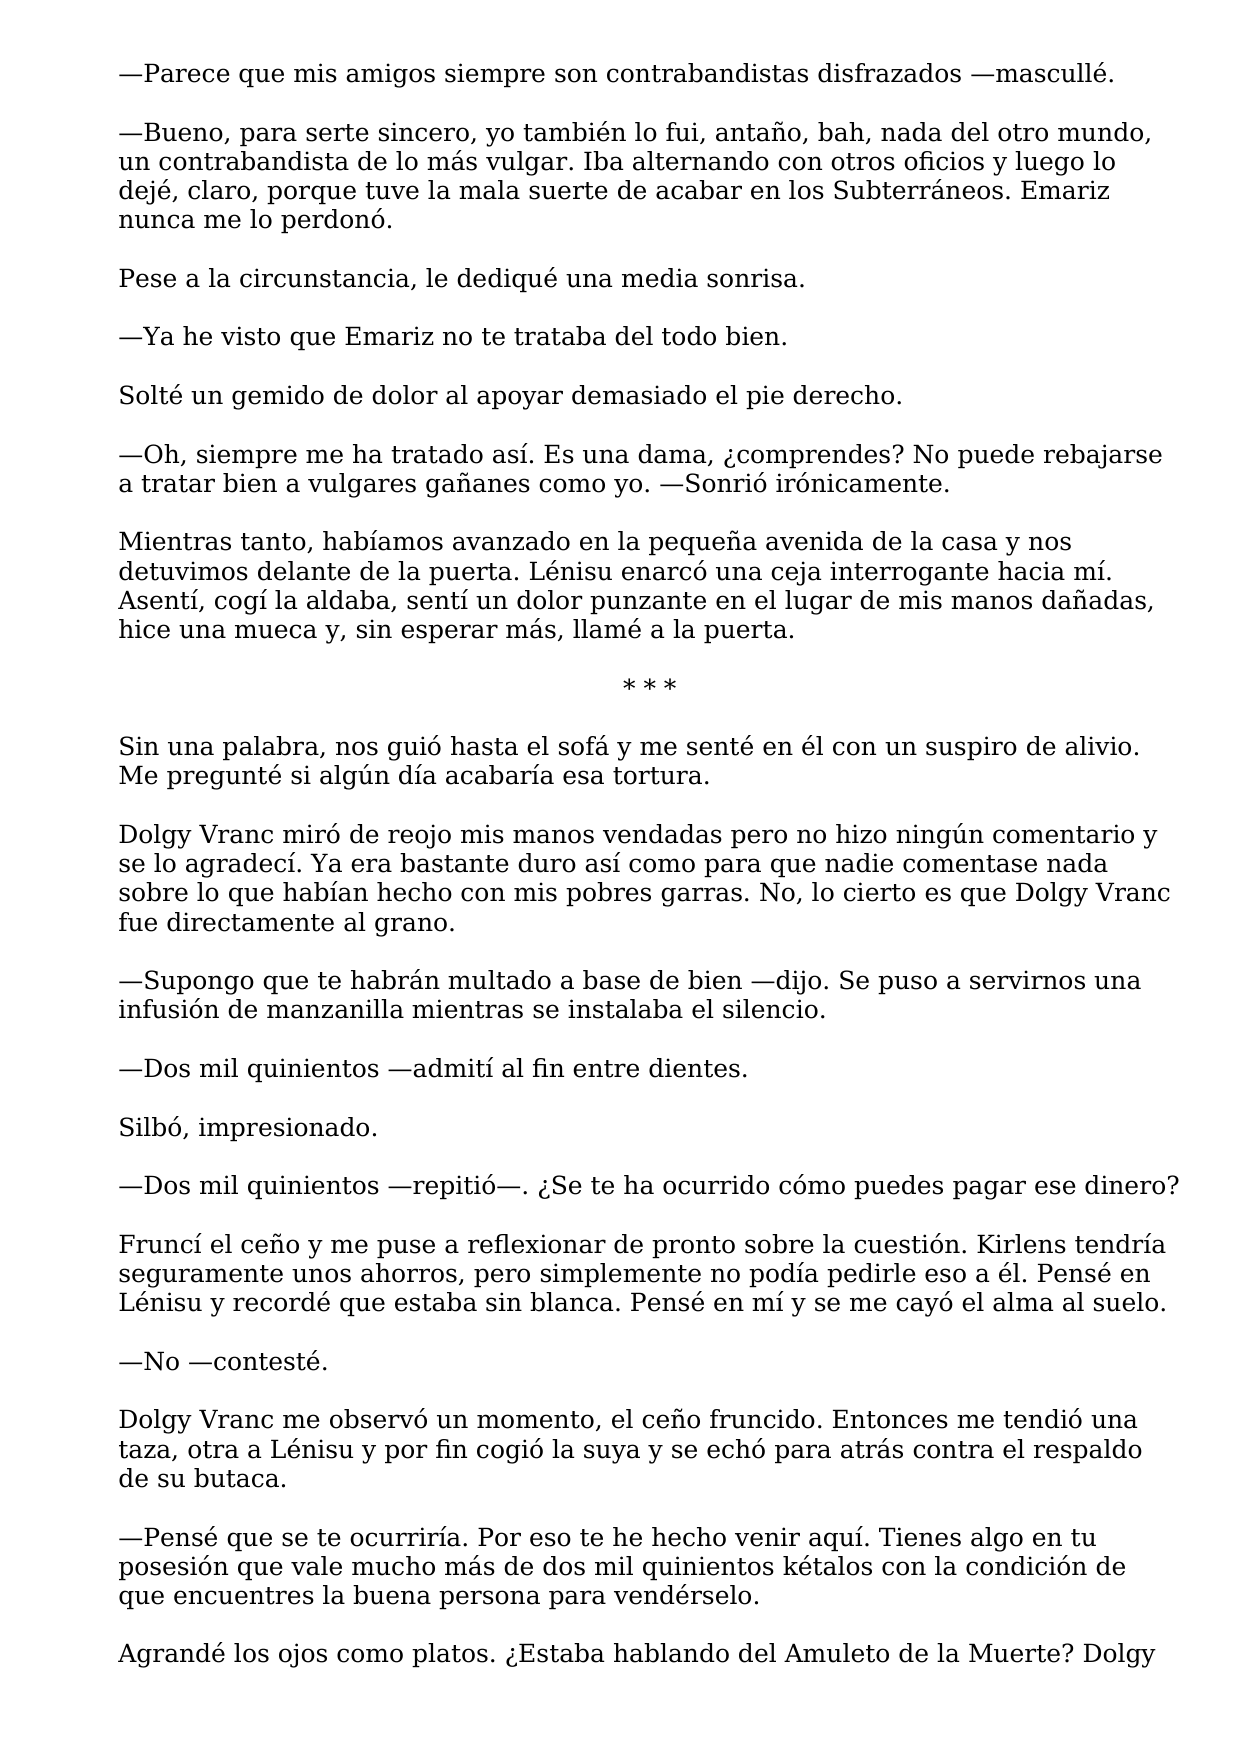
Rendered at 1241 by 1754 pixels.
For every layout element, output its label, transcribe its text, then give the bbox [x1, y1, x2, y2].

text —Pensé que se te ocurriría. Por eso te he hecho venir aquí. Tienes algo en tu posesión que vale mucho más de dos mil quinientos kétalos con la condición de que encuentres la buena persona para vendérselo. [118, 1523, 1181, 1610]
text —Parece que mis amigos siempre son contrabandistas disfrazados —mascullé. [118, 59, 1181, 88]
text —Oh, siempre me ha tratado así. Es una dama, ¿comprendes? No puede rebajarse a tratar bien a vulgares gañanes como yo. —Sonrió irónicamente. [118, 440, 1181, 498]
text Pese a la circunstancia, le dediqué una media sonrisa. [118, 264, 1181, 293]
text —Supongo que te habrán multado a base de bien —dijo. Se puso a servirnos una infusión de manzanilla mientras se instalaba el silencio. [118, 966, 1181, 1025]
text —Dos mil quinientos —repitió—. ¿Se te ha ocurrido cómo puedes pagar ese dinero? [118, 1171, 1181, 1201]
text Mientras tanto, habíamos avanzado en la pequeña avenida de la casa y nos detuvimos delante de la puerta. Lénisu enarcó una ceja interrogante hacia mí. Asentí, cogí la aldaba, sentí un dolor punzante en el lugar de mis manos dañadas, hice una mueca y, sin esperar más, llamé a la puerta. [118, 528, 1181, 644]
text —Ya he visto que Emariz no te trataba del todo bien. [118, 322, 1181, 352]
text Fruncí el ceño y me puse a reflexionar de pronto sobre la cuestión. Kirlens tendría seguramente unos ahorros, pero simplemente no podía pedirle eso a él. Pensé en Lénisu y recordé que estaba sin blanca. Pensé en mí y se me cayó el alma al suelo. [118, 1230, 1181, 1318]
text Sin una palabra, nos guió hasta el sofá y me senté en él con un suspiro de alivio. Me pregunté si algún día acabaría esa tortura. [118, 732, 1181, 791]
text Dolgy Vranc miró de reojo mis manos vendadas pero no hizo ningún comentario y se lo agradecí. Ya era bastante duro así como para que nadie comentase nada sobre lo que habían hecho con mis pobres garras. No, lo cierto es que Dolgy Vranc fue directamente al grano. [118, 820, 1181, 937]
text * * * [118, 674, 1181, 703]
text Dolgy Vranc me observó un momento, el ceño fruncido. Entonces me tendió una taza, otra a Lénisu y por fin cogió la suya y se echó para atrás contra el respaldo de su butaca. [118, 1406, 1181, 1493]
text —Bueno, para serte sincero, yo también lo fui, antaño, bah, nada del otro mundo, un contrabandista de lo más vulgar. Iba alternando con otros oficios y luego lo dejé, claro, porque tuve la mala suerte de acabar en los Subterráneos. Emariz nunca me lo perdonó. [118, 118, 1181, 234]
text Silbó, impresionado. [118, 1113, 1181, 1142]
text —No —contesté. [118, 1347, 1181, 1376]
text Agrandé los ojos como platos. ¿Estaba hablando del Amuleto de la Muerte? Dolgy [118, 1640, 1181, 1669]
text Solté un gemido de dolor al apoyar demasiado el pie derecho. [118, 381, 1181, 410]
text —Dos mil quinientos —admití al fin entre dientes. [118, 1054, 1181, 1083]
